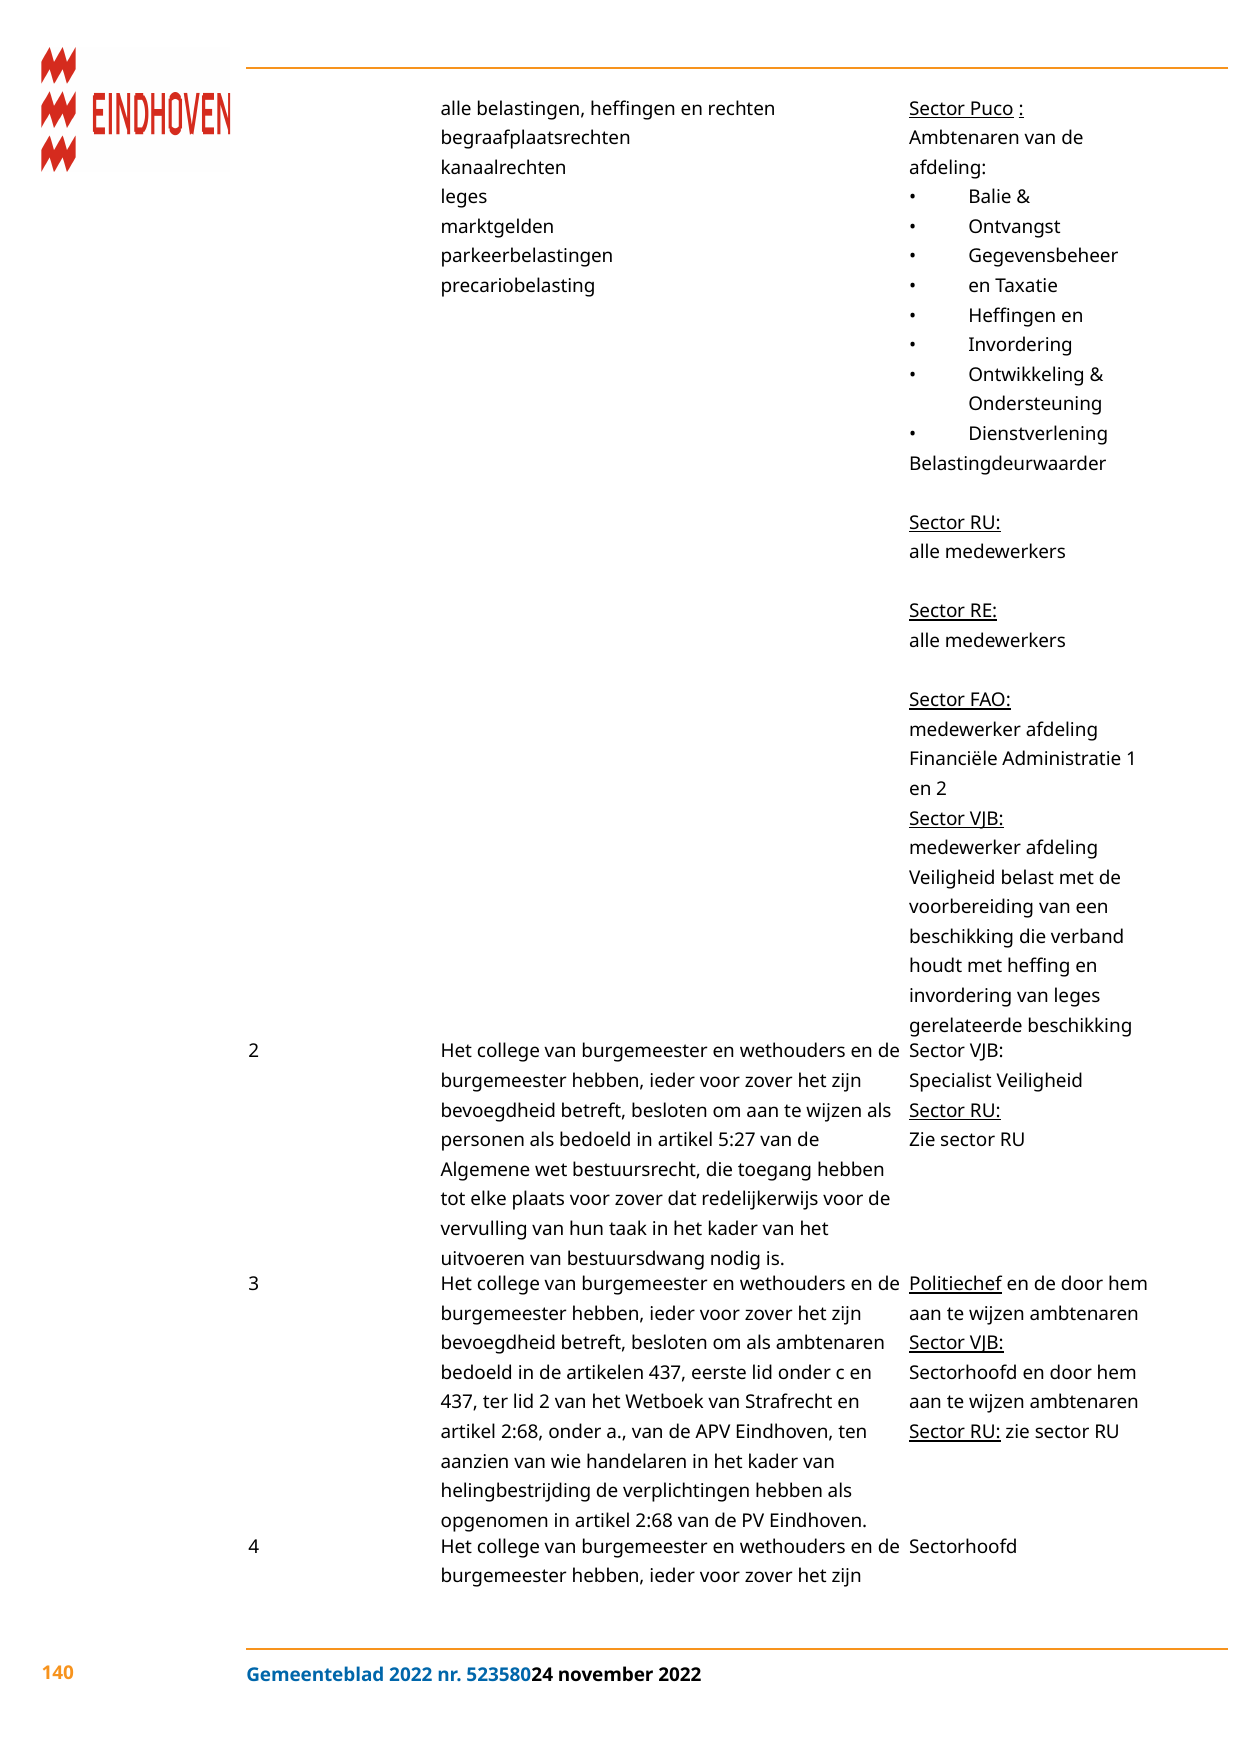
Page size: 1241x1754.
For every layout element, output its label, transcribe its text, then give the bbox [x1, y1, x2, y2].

table_cell Het college van burgemeester en wethouders en de burgemeester hebben, ieder voor zover het zijn bevoegdheid betreft, besloten om aan te wijzen als personen als bedoeld in artikel 5:27 van de Algemene wet bestuursrecht, die toegang hebben tot elke plaats voor zover dat redelijkerwijs voor de vervulling van hun taak in het kader van het uitvoeren van bestuursdwang nodig is. [440, 1038, 909, 1270]
table_cell Sector VJB: Specialist Veiligheid Sector RU: Zie sector RU [909, 1038, 1152, 1270]
table_cell 4 [248, 1533, 440, 1588]
table_cell 2 [248, 1038, 440, 1270]
table_cell 3 [248, 1270, 440, 1533]
table_cell Het college van burgemeester en wethouders en de burgemeester hebben, ieder voor zover het zijn [440, 1533, 909, 1588]
table_cell Sectorhoofd [909, 1533, 1152, 1588]
table_cell Sector Puco : Ambtenaren van de afdeling: Balie & Ontvangst Gegevensbeheer en Taxatie Heffingen en Invordering Ontwikkeling & Ondersteuning Dienstverlening Belastingdeurwaarder Sector RU: alle medewerkers Sector RE: alle medewerkers Sector FAO: medewerker afdeling Financiële Administratie 1 en 2 Sector VJB: medewerker afdeling Veiligheid belast met de voorbereiding van een beschikking die verband houdt met heffing en invordering van leges gerelateerde beschikking [909, 95, 1152, 1038]
table_cell Het college van burgemeester en wethouders en de burgemeester hebben, ieder voor zover het zijn bevoegdheid betreft, besloten om als ambtenaren bedoeld in de artikelen 437, eerste lid onder c en 437, ter lid 2 van het Wetboek van Strafrecht en artikel 2:68, onder a., van de APV Eindhoven, ten aanzien van wie handelaren in het kader van helingbestrijding de verplichtingen hebben als opgenomen in artikel 2:68 van de PV Eindhoven. [440, 1270, 909, 1533]
table_cell Politiechef en de door hem aan te wijzen ambtenaren Sector VJB: Sectorhoofd en door hem aan te wijzen ambtenaren Sector RU: zie sector RU [909, 1270, 1152, 1533]
picture [41, 47, 231, 172]
table_cell [248, 95, 440, 1038]
table_cell alle belastingen, heffingen en rechten begraafplaatsrechten kanaalrechten leges marktgelden parkeerbelastingen precariobelasting [440, 95, 909, 1038]
